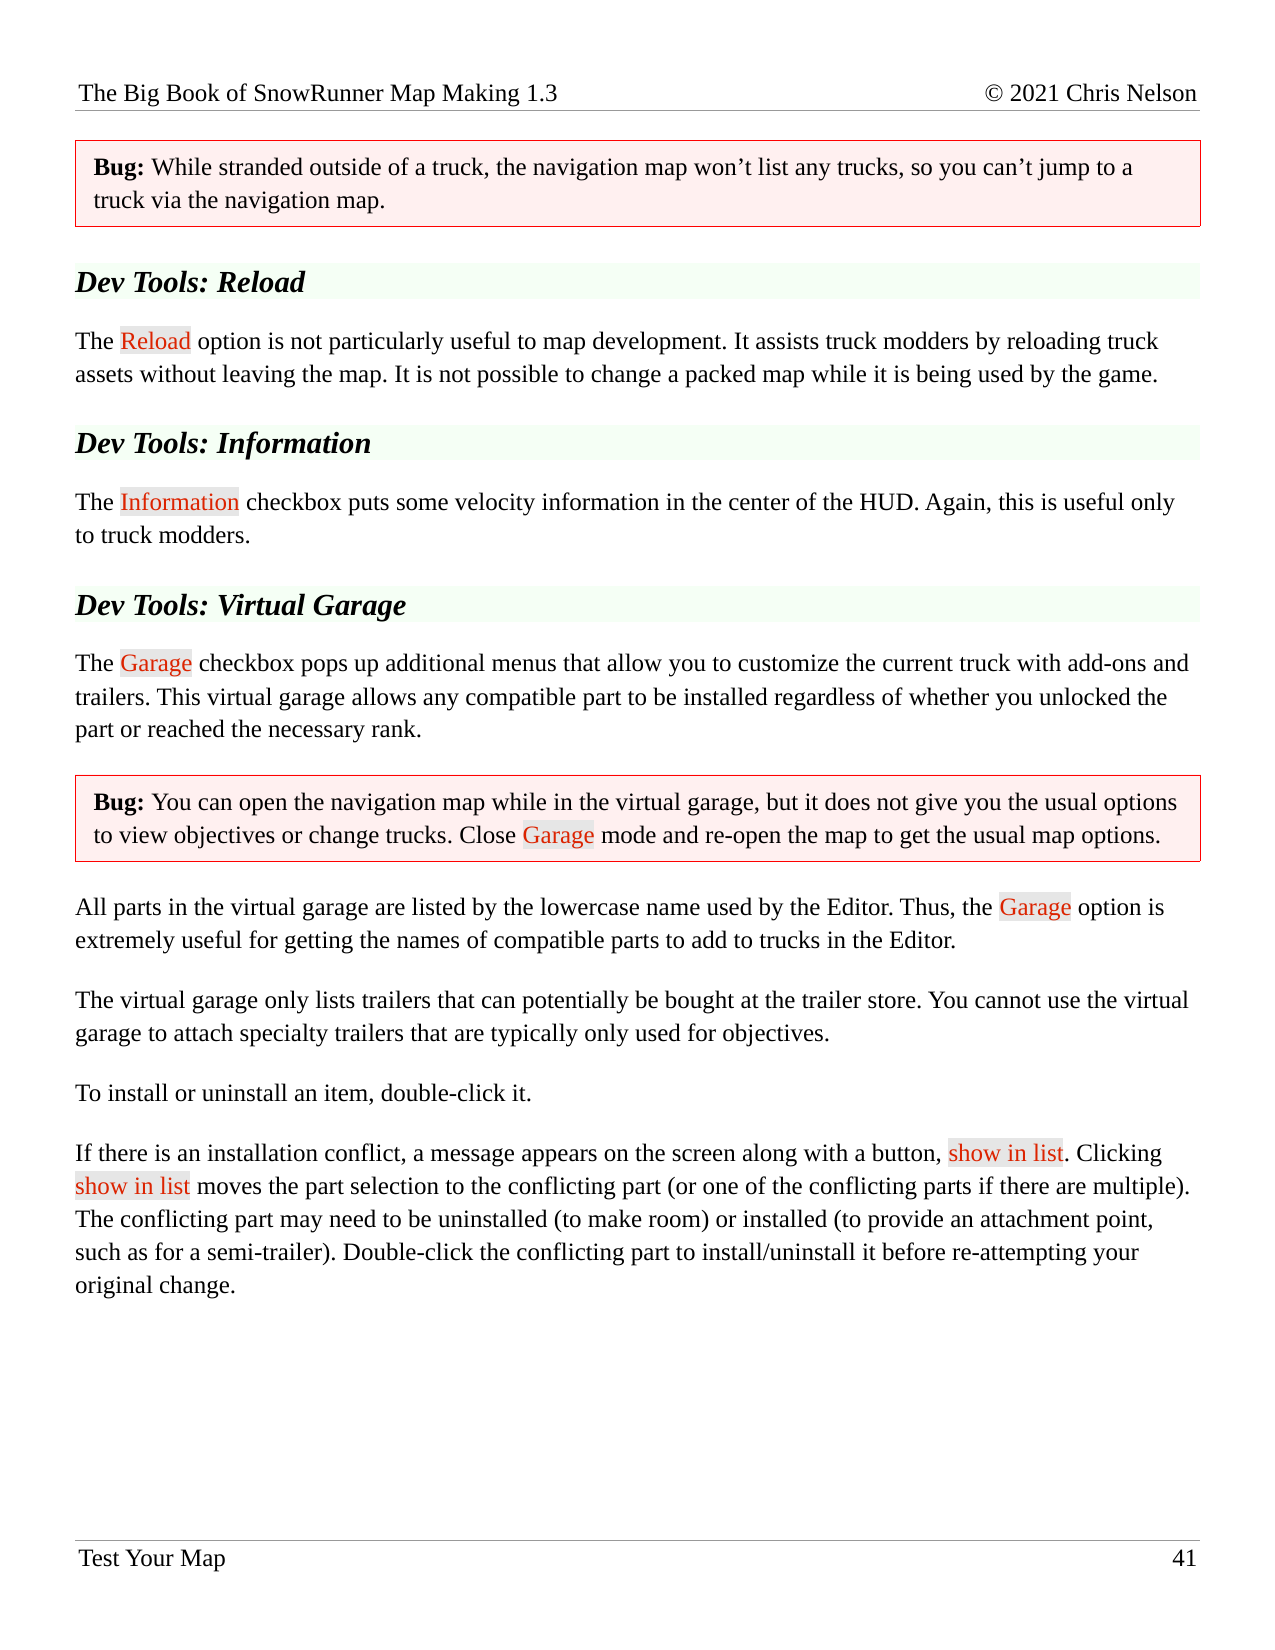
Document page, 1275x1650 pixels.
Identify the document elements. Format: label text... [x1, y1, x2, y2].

text All parts in the virtual garage are listed by the lowercase name used by the Editor. Thus, the Garage option is extremely useful for getting the names of compatible parts to add to trucks in the Editor. [75, 892, 1200, 954]
text If there is an installation conflict, a message appears on the screen along with a button, show in list. Clicking show in list moves the part selection to the conflicting part (or one of the conflicting parts if there are multiple). The conflicting part may need to be uninstalled (to make room) or installed (to provide an attachment point, such as for a semi-trailer). Double-click the conflicting part to install/uninstall it before re-attempting your original change. [75, 1138, 1200, 1299]
list While stranded outside of a truck, the navigation map won’t list any trucks, so you can’t jump to a truck via the navigation map. [76, 141, 1200, 226]
text To install or uninstall an item, double-click it. [75, 1078, 1200, 1107]
text The Information checkbox puts some velocity information in the center of the HUD. Again, this is useful only to truck modders. [75, 487, 1200, 549]
text The Reload option is not particularly useful to map development. It assists truck modders by reloading truck assets without leaving the map. It is not possible to change a packed map while it is being used by the game. [75, 326, 1200, 388]
list You can open the navigation map while in the virtual garage, but it does not give you the usual options to view objectives or change trucks. Close Garage mode and re-open the map to get the usual map options. [76, 776, 1200, 861]
subtitle Dev Tools: Virtual Garage [75, 586, 1200, 622]
text The virtual garage only lists trailers that can potentially be bought at the trailer store. You cannot use the virtual garage to attach specialty trailers that are typically only used for objectives. [75, 985, 1200, 1047]
subtitle Dev Tools: Reload [75, 263, 1200, 299]
subtitle Dev Tools: Information [75, 425, 1200, 460]
text The Garage checkbox pops up additional menus that allow you to customize the current truck with add-ons and trailers. This virtual garage allows any compatible part to be installed regardless of whether you unlocked the part or reached the necessary rank. [75, 648, 1200, 743]
